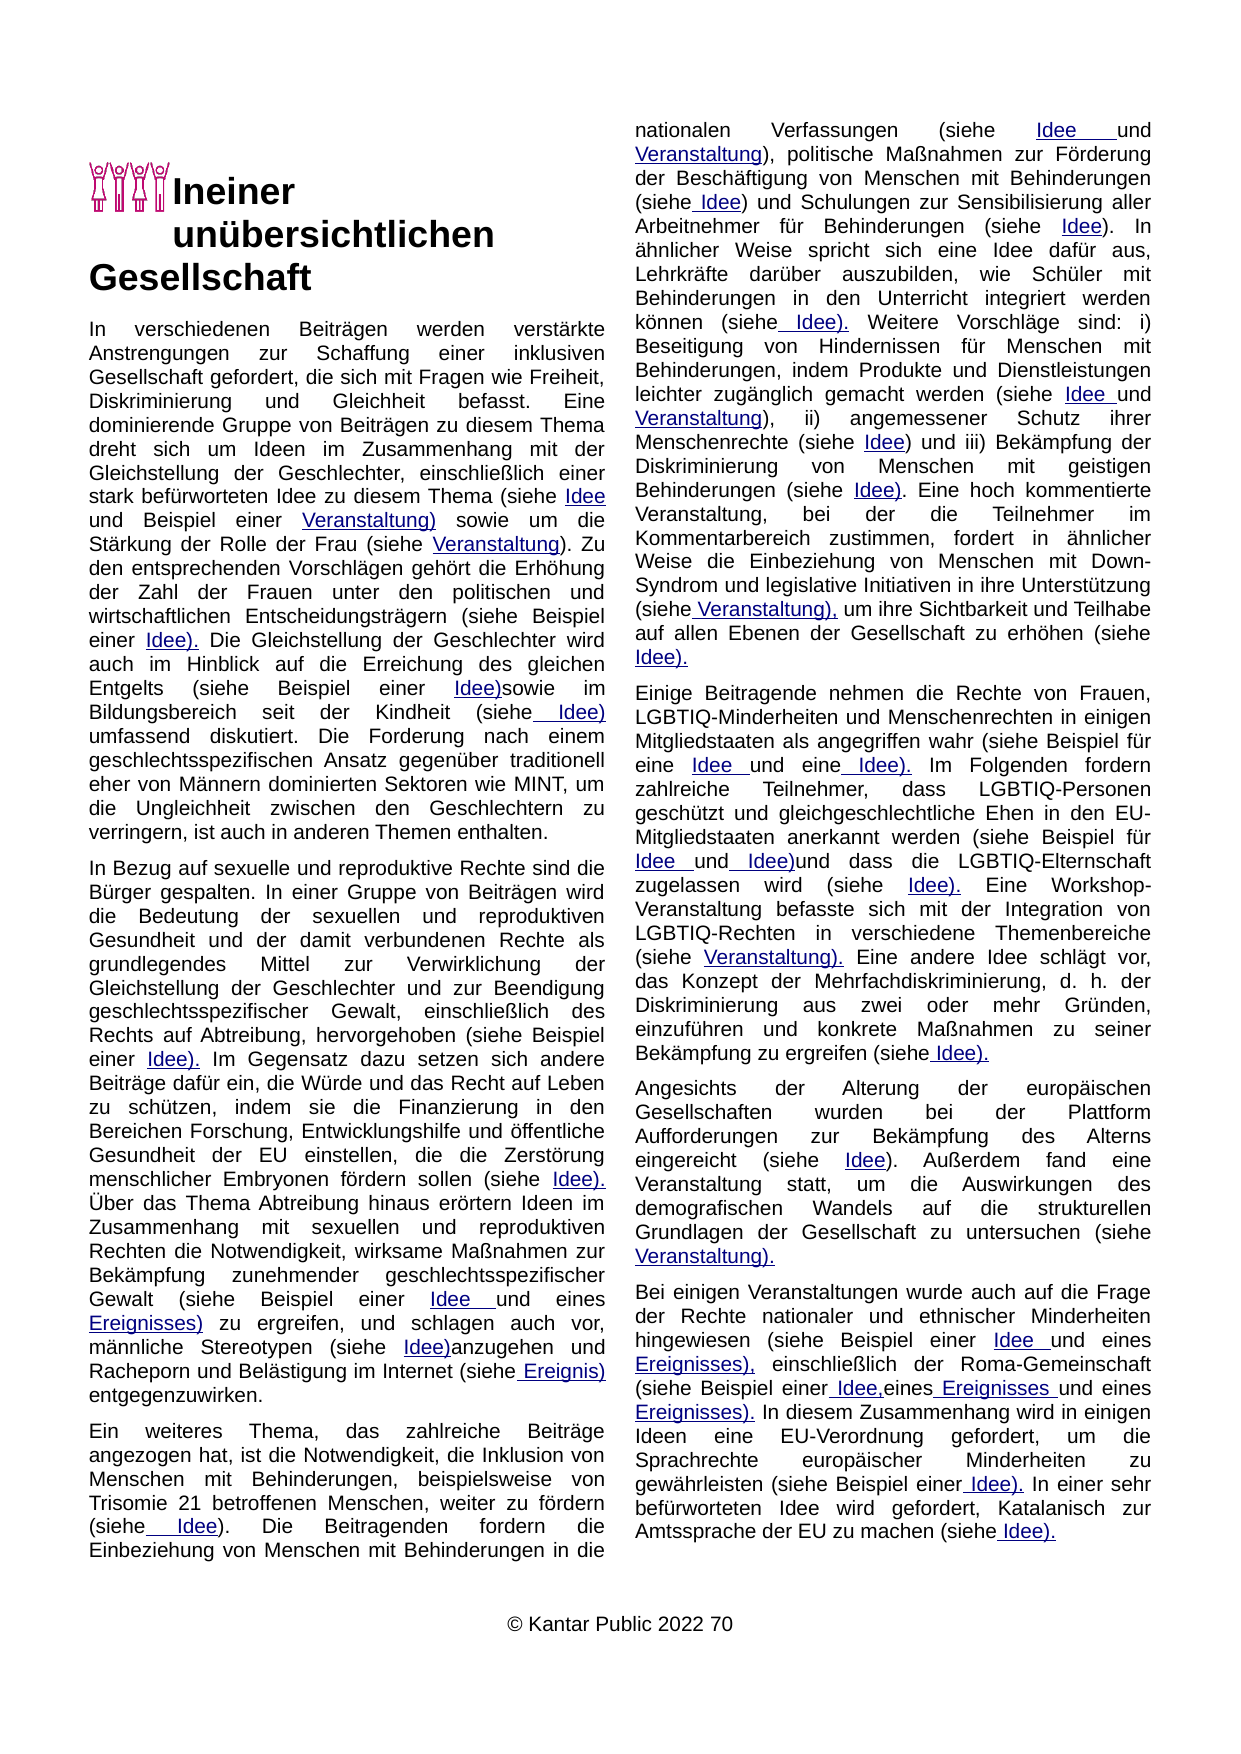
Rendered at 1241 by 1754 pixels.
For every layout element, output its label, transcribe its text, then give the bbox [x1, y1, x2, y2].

picture [87, 146, 172, 231]
text In Bezug auf sexuelle und reproduktive Rechte sind die Bürger gespalten. In einer Gruppe von Beiträgen wird die Bedeutung der sexuellen und reproduktiven Gesundheit und der damit verbundenen Rechte als grundlegendes Mittel zur Verwirklichung der Gleichstellung der Geschlechter und zur Beendigung geschlechtsspezifischer Gewalt, einschließlich des Rechts auf Abtreibung, hervorgehoben (siehe Beispiel einer Idee). Im Gegensatz dazu setzen sich andere Beiträge dafür ein, die Würde und das Recht auf Leben zu schützen, indem sie die Finanzierung in den Bereichen Forschung, Entwicklungshilfe und öffentliche Gesundheit der EU einstellen, die die Zerstörung menschlicher Embryonen fördern sollen (siehe Idee). Über das Thema Abtreibung hinaus erörtern Ideen im Zusammenhang mit sexuellen und reproduktiven Rechten die Notwendigkeit, wirksame Maßnahmen zur Bekämpfung zunehmender geschlechtsspezifischer Gewalt (siehe Beispiel einer Idee und eines Ereignisses) zu ergreifen, und schlagen auch vor, männliche Stereotypen (siehe Idee)anzugehen und Racheporn und Belästigung im Internet (siehe Ereignis) entgegenzuwirken. [88, 856, 605, 1407]
text In verschiedenen Beiträgen werden verstärkte Anstrengungen zur Schaffung einer inklusiven Gesellschaft gefordert, die sich mit Fragen wie Freiheit, Diskriminierung und Gleichheit befasst. Eine dominierende Gruppe von Beiträgen zu diesem Thema dreht sich um Ideen im Zusammenhang mit der Gleichstellung der Geschlechter, einschließlich einer stark befürworteten Idee zu diesem Thema (siehe Idee und Beispiel einer Veranstaltung) sowie um die Stärkung der Rolle der Frau (siehe Veranstaltung). Zu den entsprechenden Vorschlägen gehört die Erhöhung der Zahl der Frauen unter den politischen und wirtschaftlichen Entscheidungsträgern (siehe Beispiel einer Idee). Die Gleichstellung der Geschlechter wird auch im Hinblick auf die Erreichung des gleichen Entgelts (siehe Beispiel einer Idee)sowie im Bildungsbereich seit der Kindheit (siehe Idee) umfassend diskutiert. Die Forderung nach einem geschlechtsspezifischen Ansatz gegenüber traditionell eher von Männern dominierten Sektoren wie MINT, um die Ungleichheit zwischen den Geschlechtern zu verringern, ist auch in anderen Themen enthalten. [88, 317, 605, 844]
text Bei einigen Veranstaltungen wurde auch auf die Frage der Rechte nationaler und ethnischer Minderheiten hingewiesen (siehe Beispiel einer Idee und eines Ereignisses), einschließlich der Roma-Gemeinschaft (siehe Beispiel einer Idee,eines Ereignisses und eines Ereignisses). In diesem Zusammenhang wird in einigen Ideen eine EU-Verordnung gefordert, um die Sprachrechte europäischer Minderheiten zu gewährleisten (siehe Beispiel einer Idee). In einer sehr befürworteten Idee wird gefordert, Katalanisch zur Amtssprache der EU zu machen (siehe Idee). [635, 1280, 1152, 1543]
text Ein weiteres Thema, das zahlreiche Beiträge angezogen hat, ist die Notwendigkeit, die Inklusion von Menschen mit Behinderungen, beispielsweise von Trisomie 21 betroffenen Menschen, weiter zu fördern (siehe Idee). Die Beitragenden fordern die Einbeziehung von Menschen mit Behinderungen in die [88, 1418, 605, 1562]
subtitle Ineiner unübersichtlichen Gesellschaft [88, 231, 605, 298]
text Angesichts der Alterung der europäischen Gesellschaften wurden bei der Plattform Aufforderungen zur Bekämpfung des Alterns eingereicht (siehe Idee). Außerdem fand eine Veranstaltung statt, um die Auswirkungen des demografischen Wandels auf die strukturellen Grundlagen der Gesellschaft zu untersuchen (siehe Veranstaltung). [635, 1076, 1152, 1268]
text Einige Beitragende nehmen die Rechte von Frauen, LGBTIQ-Minderheiten und Menschenrechten in einigen Mitgliedstaaten als angegriffen wahr (siehe Beispiel für eine Idee und eine Idee). Im Folgenden fordern zahlreiche Teilnehmer, dass LGBTIQ-Personen geschützt und gleichgeschlechtliche Ehen in den EU-Mitgliedstaaten anerkannt werden (siehe Beispiel für Idee und Idee)und dass die LGBTIQ-Elternschaft zugelassen wird (siehe Idee). Eine Workshop-Veranstaltung befasste sich mit der Integration von LGBTIQ-Rechten in verschiedene Themenbereiche (siehe Veranstaltung). Eine andere Idee schlägt vor, das Konzept der Mehrfachdiskriminierung, d. h. der Diskriminierung aus zwei oder mehr Gründen, einzuführen und konkrete Maßnahmen zu seiner Bekämpfung zu ergreifen (siehe Idee). [635, 681, 1152, 1064]
text nationalen Verfassungen (siehe Idee und Veranstaltung), politische Maßnahmen zur Förderung der Beschäftigung von Menschen mit Behinderungen (siehe Idee) und Schulungen zur Sensibilisierung aller Arbeitnehmer für Behinderungen (siehe Idee). In ähnlicher Weise spricht sich eine Idee dafür aus, Lehrkräfte darüber auszubilden, wie Schüler mit Behinderungen in den Unterricht integriert werden können (siehe Idee). Weitere Vorschläge sind: i) Beseitigung von Hindernissen für Menschen mit Behinderungen, indem Produkte und Dienstleistungen leichter zugänglich gemacht werden (siehe Idee und Veranstaltung), ii) angemessener Schutz ihrer Menschenrechte (siehe Idee) und iii) Bekämpfung der Diskriminierung von Menschen mit geistigen Behinderungen (siehe Idee). Eine hoch kommentierte Veranstaltung, bei der die Teilnehmer im Kommentarbereich zustimmen, fordert in ähnlicher Weise die Einbeziehung von Menschen mit Down-Syndrom und legislative Initiativen in ihre Unterstützung (siehe Veranstaltung), um ihre Sichtbarkeit und Teilhabe auf allen Ebenen der Gesellschaft zu erhöhen (siehe Idee). [635, 118, 1152, 669]
